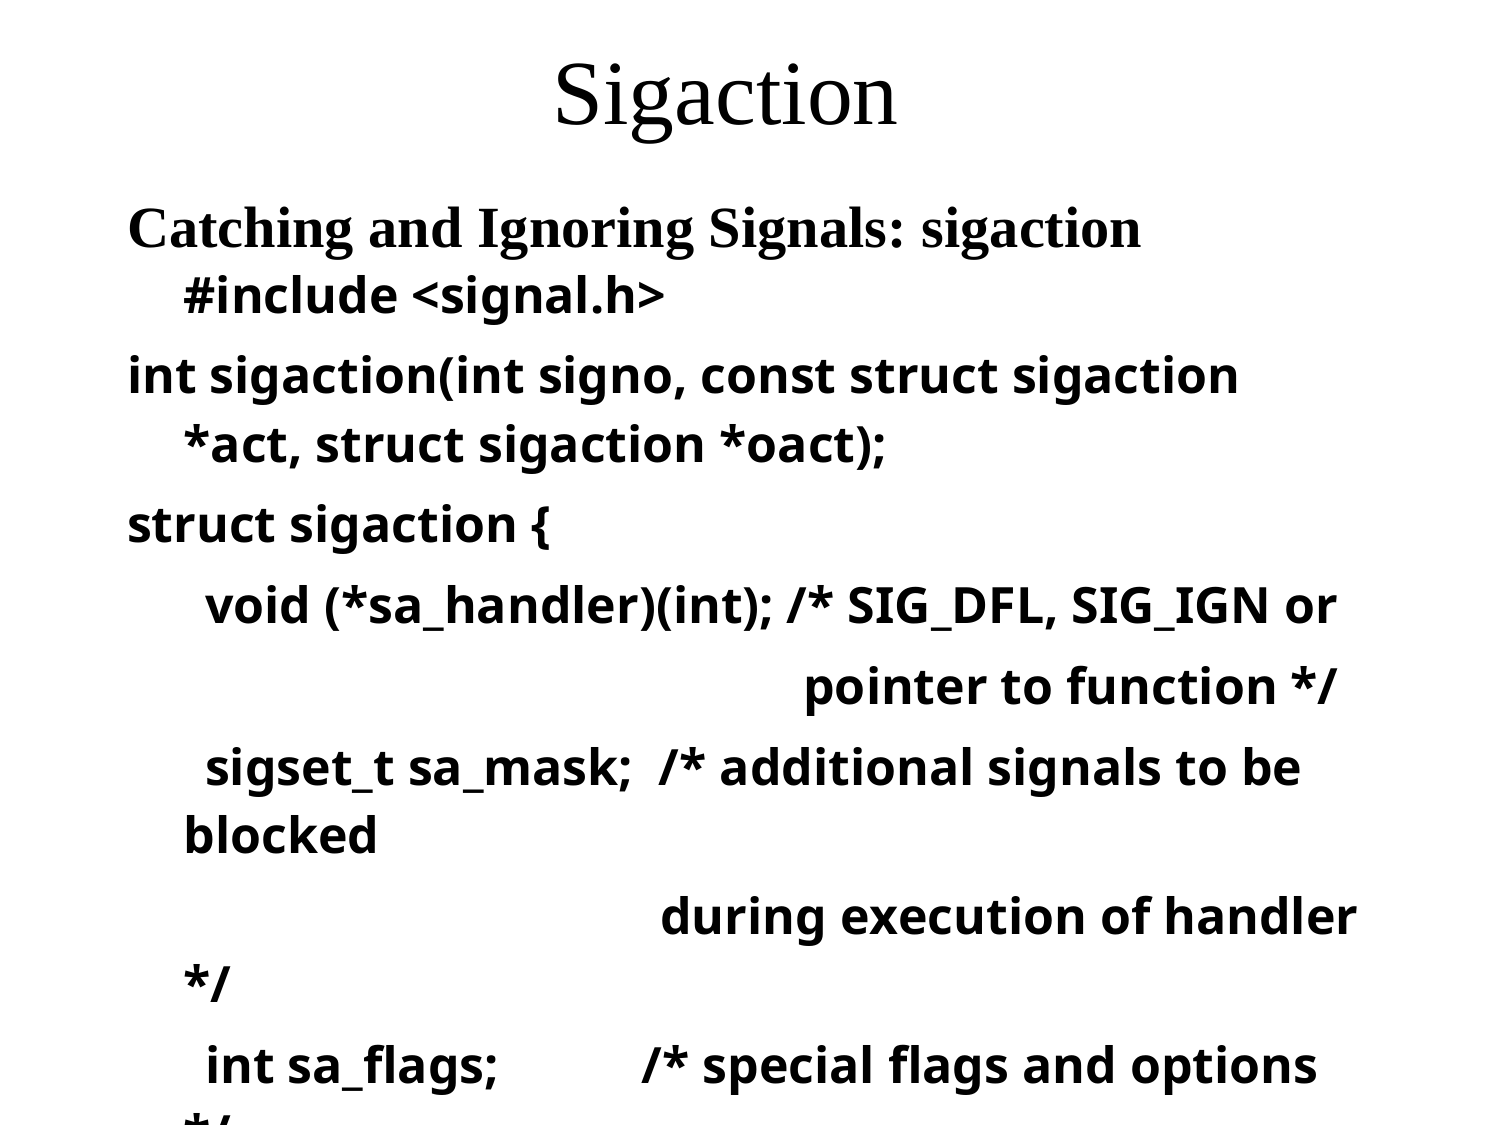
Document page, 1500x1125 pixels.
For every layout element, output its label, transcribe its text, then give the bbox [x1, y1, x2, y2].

title Sigaction [99, 0, 1375, 188]
list Catching and Ignoring Signals: sigaction #include <signal.h> int sigaction(int signo, const struct sigaction *act, struct sigaction *oact); struct sigaction { void (*sa_handler)(int); /* SIG_DFL, SIG_IGN or pointer to function */ sigset_t sa_mask; /* additional signals to be blocked during execution of handler */ int sa_flags; /* special flags and options */ …. } Note : Either act or oact may be NULL [112, 187, 1388, 1125]
